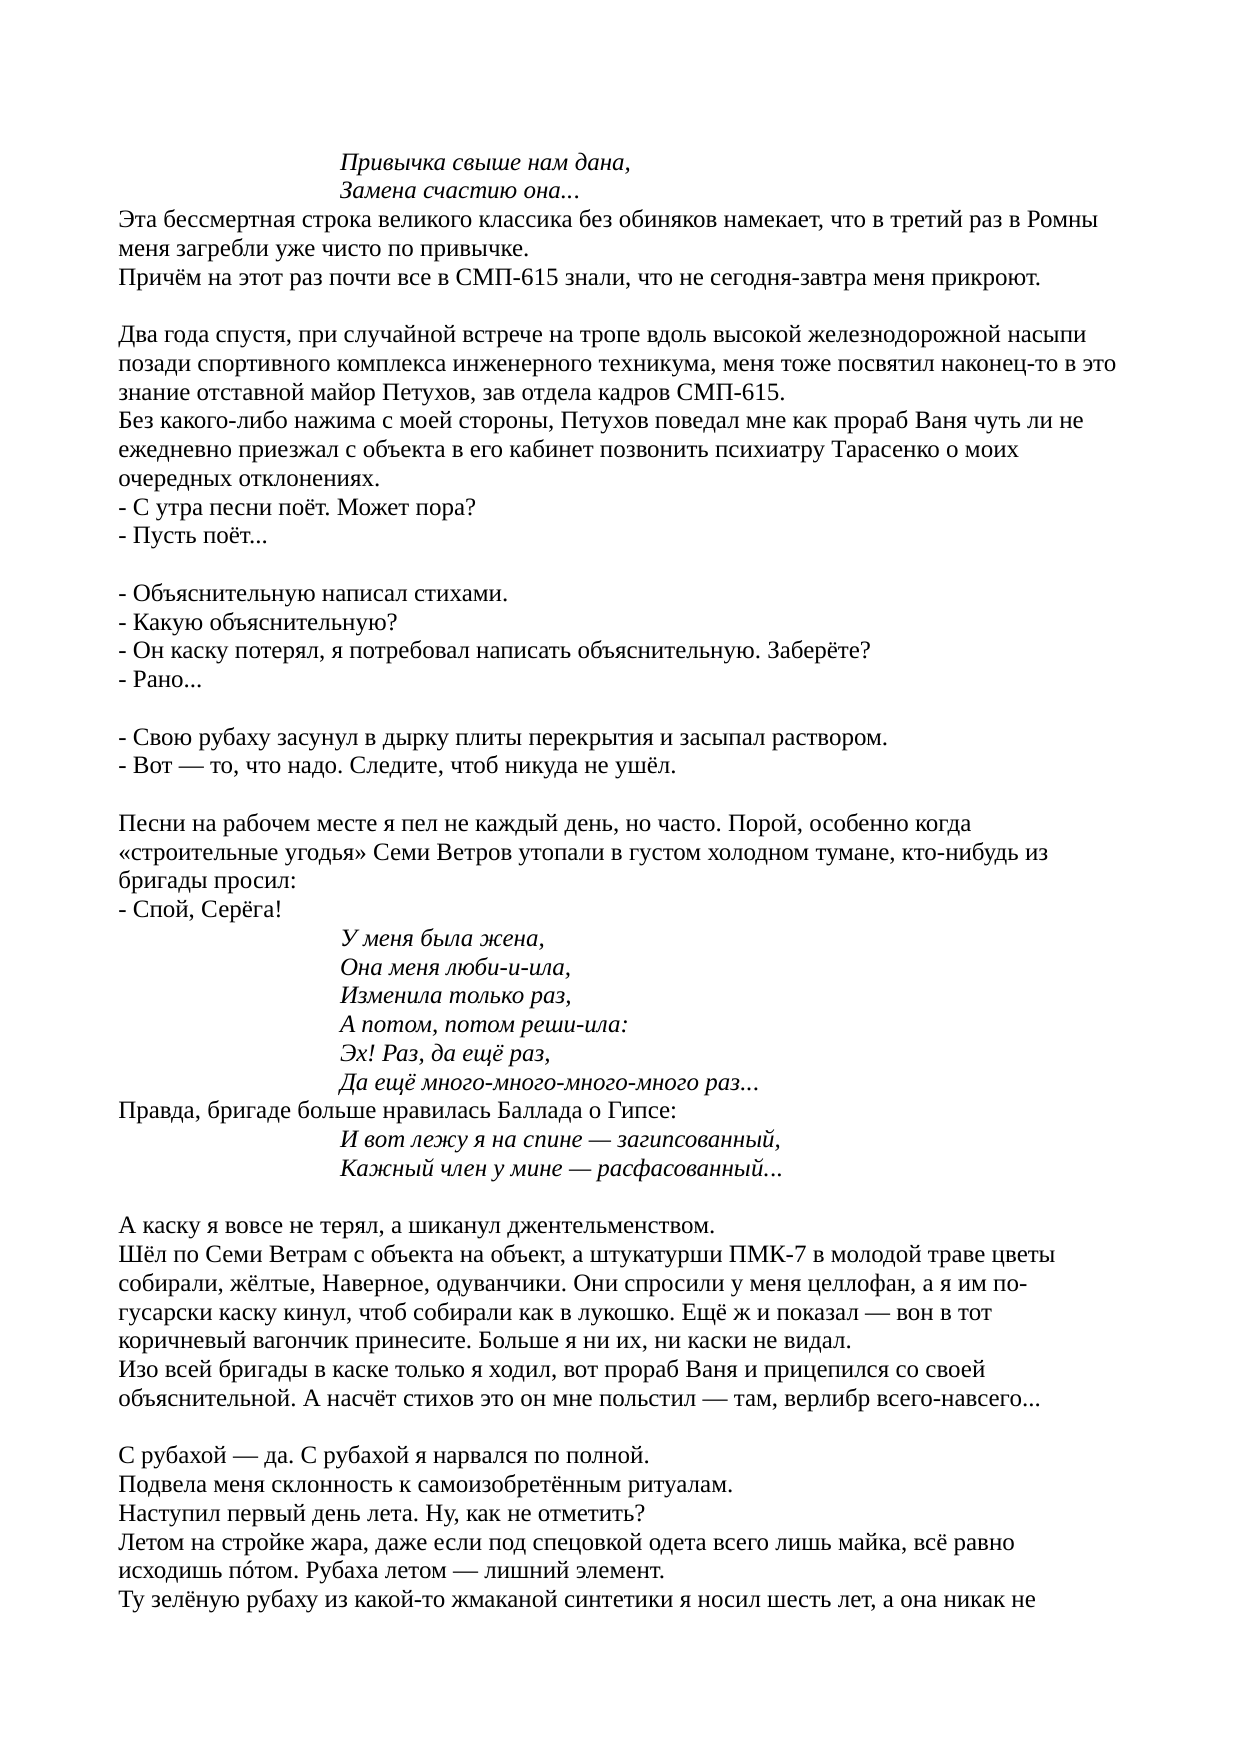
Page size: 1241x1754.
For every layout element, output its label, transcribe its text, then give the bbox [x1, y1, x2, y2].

text - Он каску потерял, я потребовал написать объяснительную. Заберёте? [118, 636, 1122, 664]
text А потом, потом реши-ила: [118, 1009, 1122, 1038]
text Она меня люби-и-ила, [118, 952, 1122, 981]
text Изо всей бригады в каске только я ходил, вот прораб Ваня и прицепился со своей объяснительной. А насчёт стихов это он мне польстил — там, верлибр всего-навсего... [118, 1354, 1122, 1412]
text Подвела меня склонность к самоизобретённым ритуалам. [118, 1469, 1122, 1498]
text - Спой, Серёга! [118, 894, 1122, 923]
text - Свою рубаху засунул в дырку плиты перекрытия и засыпал раствором. [118, 722, 1122, 751]
text - Объяснительную написал стихами. [118, 578, 1122, 607]
text - Пусть поёт... [118, 521, 1122, 549]
text А каску я вовсе не терял, а шиканул джентельменством. [118, 1211, 1122, 1239]
text У меня была жена, [118, 923, 1122, 952]
text Летом на стройке жара, даже если под спецовкой одета всего лишь майка, всё равно исходишь пóтом. Рубаха летом — лишний элемент. [118, 1527, 1122, 1584]
text Причём на этот раз почти все в СМП-615 знали, что не сегодня-завтра меня прикроют. [118, 262, 1122, 291]
text Наступил первый день лета. Ну, как не отметить? [118, 1498, 1122, 1527]
text Два года спустя, при случайной встрече на тропе вдоль высокой железнодорожной насыпи позади спортивного комплекса инженерного техникума, меня тоже посвятил наконец-то в это знание отставной майор Петухов, зав отдела кадров СМП-615. [118, 319, 1122, 406]
text Правда, бригаде больше нравилась Баллада о Гипсе: [118, 1096, 1122, 1124]
text Да ещё много-много-много-много раз... [118, 1067, 1122, 1096]
text Эх! Раз, да ещё раз, [118, 1038, 1122, 1067]
text Без какого-либо нажима с моей стороны, Петухов поведал мне как прораб Ваня чуть ли не ежедневно приезжал с объекта в его кабинет позвонить психиатру Тарасенко о моих очередных отклонениях. [118, 406, 1122, 492]
text Привычка свыше нам дана, [118, 147, 1122, 176]
text Песни на рабочем месте я пел не каждый день, но часто. Порой, особенно когда «строительные угодья» Семи Ветров утопали в густом холодном тумане, кто-нибудь из бригады просил: [118, 808, 1122, 894]
text - С утра песни поёт. Может пора? [118, 492, 1122, 521]
text Замена счастию она... [118, 176, 1122, 204]
text - Рано... [118, 664, 1122, 693]
text И вот лежу я на спине — загипсованный, [118, 1124, 1122, 1153]
text С рубахой — да. С рубахой я нарвался по полной. [118, 1441, 1122, 1469]
text - Какую объяснительную? [118, 607, 1122, 636]
text Шёл по Семи Ветрам с объекта на объект, а штукатурши ПМК-7 в молодой траве цветы собирали, жёлтые, Наверное, одуванчики. Они спросили у меня целлофан, а я им по-гусарски каску кинул, чтоб собирали как в лукошко. Ещё ж и показал — вон в тот коричневый вагончик принесите. Больше я ни их, ни каски не видал. [118, 1239, 1122, 1354]
text Изменила только раз, [118, 981, 1122, 1009]
text - Вот — то, что надо. Следите, чтоб никуда не ушёл. [118, 751, 1122, 779]
text Эта бессмертная строка великого классика без обиняков намекает, что в третий раз в Ромны меня загребли уже чисто по привычке. [118, 204, 1122, 262]
text Кажный член у мине — расфасованный... [118, 1153, 1122, 1182]
text Ту зелёную рубаху из какой-то жмаканой синтетики я носил шесть лет, а она никак не [118, 1584, 1122, 1613]
